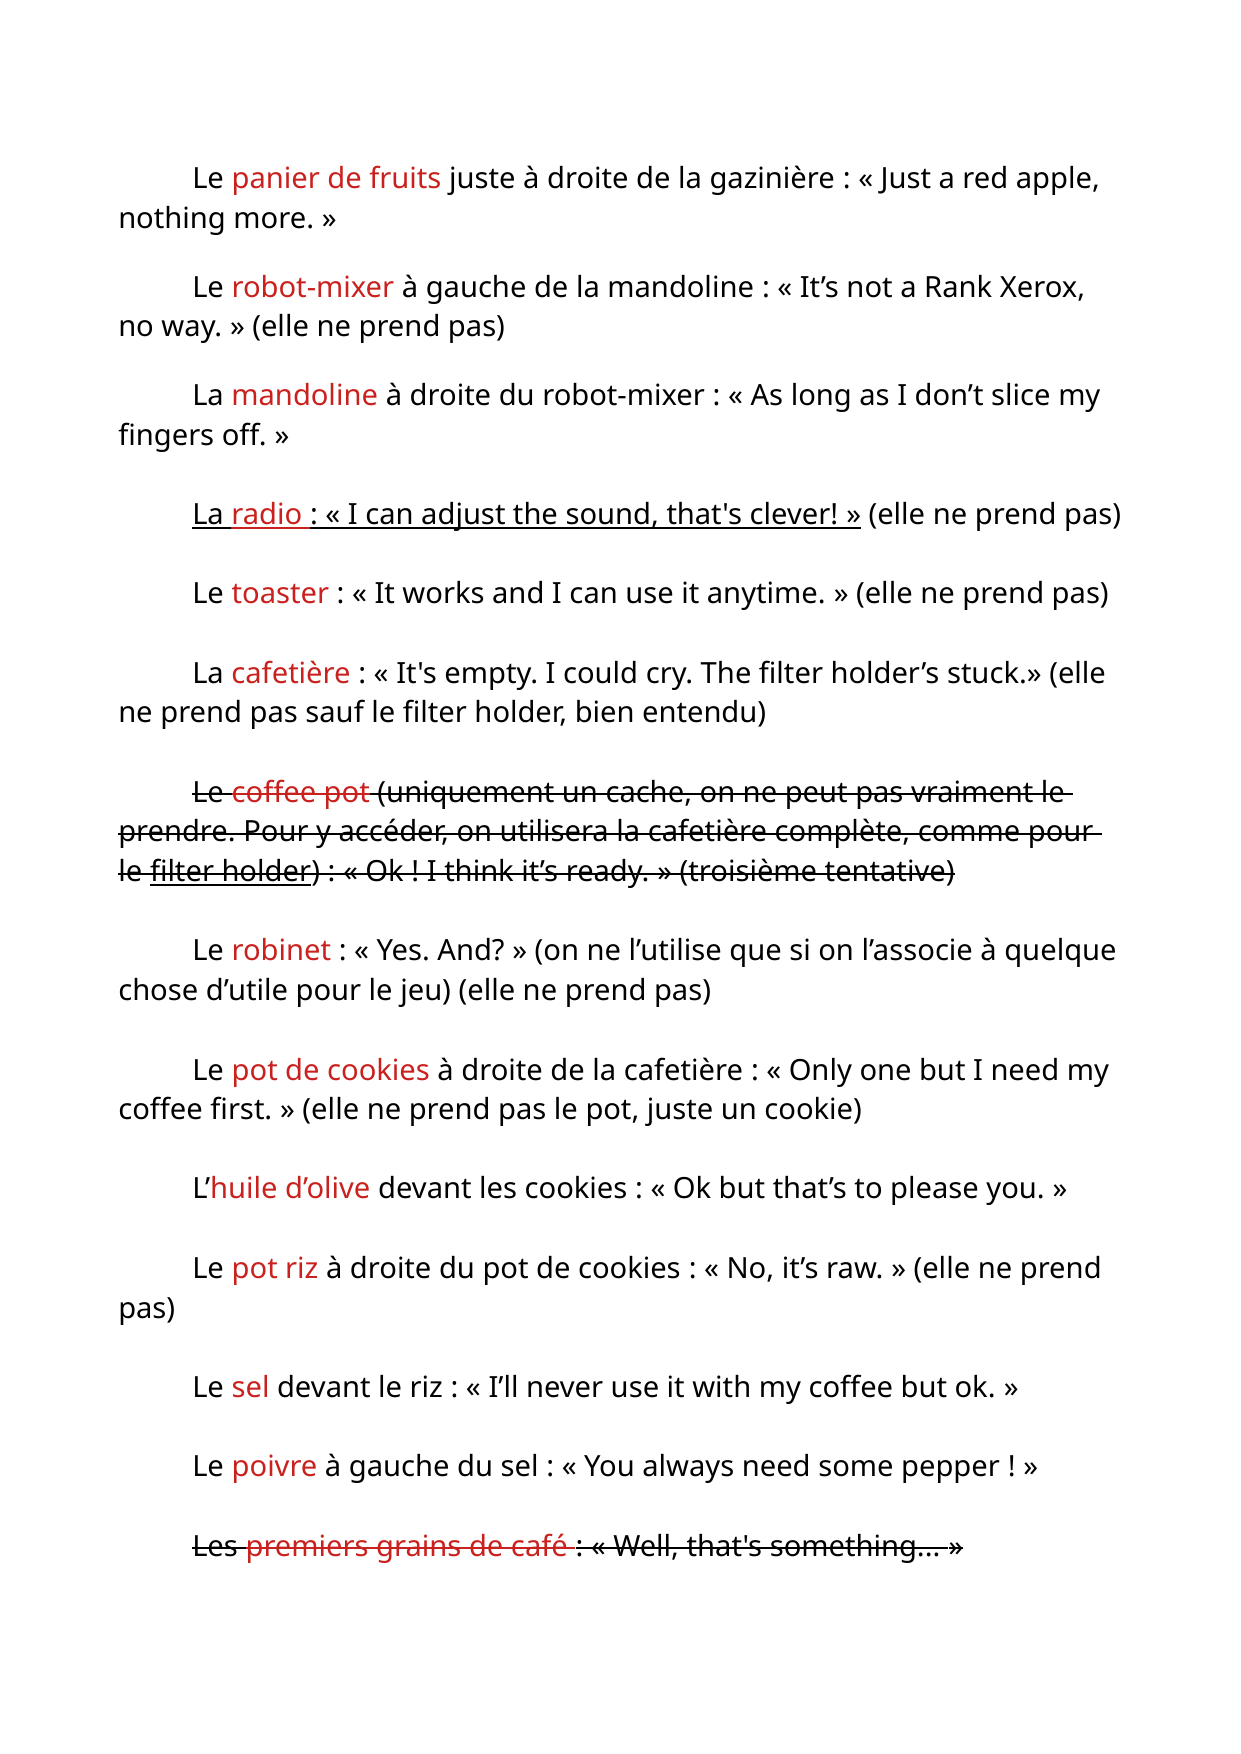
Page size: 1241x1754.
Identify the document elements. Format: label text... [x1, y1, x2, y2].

text La mandoline à droite du robot-mixer : « As long as I don’t slice my fingers off. » [118, 374, 1122, 453]
text Le pot de cookies à droite de la cafetière : « Only one but I need my coffee first. » (elle ne prend pas le pot, juste un cookie) [118, 1049, 1122, 1128]
text Le sel devant le riz : « I’ll never use it with my coffee but ok. » [118, 1366, 1122, 1406]
text Le poivre à gauche du sel : « You always need some pepper ! » [118, 1446, 1122, 1485]
text La radio : « I can adjust the sound, that's clever! » (elle ne prend pas) [118, 493, 1122, 533]
text Le toaster : « It works and I can use it anytime. » (elle ne prend pas) [118, 572, 1122, 612]
text La cafetière : « It's empty. I could cry. The filter holder’s stuck.» (elle ne prend pas sauf le filter holder, bien entendu) [118, 652, 1122, 731]
text Le robot-mixer à gauche de la mandoline : « It’s not a Rank Xerox, no way. » (elle ne prend pas) [118, 266, 1122, 345]
text Le pot riz à droite du pot de cookies : « No, it’s raw. » (elle ne prend pas) [118, 1247, 1122, 1327]
text Les premiers grains de café : « Well, that's something... » [118, 1525, 1122, 1565]
text Le robinet : « Yes. And? » (on ne l’utilise que si on l’associe à quelque chose d’utile pour le jeu) (elle ne prend pas) [118, 930, 1122, 1009]
text Le panier de fruits juste à droite de la gazinière : « Just a red apple, nothing more. » [118, 158, 1122, 237]
text Le coffee pot (uniquement un cache, on ne peut pas vraiment le prendre. Pour y accéder, on utilisera la cafetière complète, comme pour le filter holder) : « Ok ! I think it’s ready. » (troisième tentative) [118, 771, 1122, 890]
text L’huile d’olive devant les cookies : « Ok but that’s to please you. » [118, 1168, 1122, 1207]
